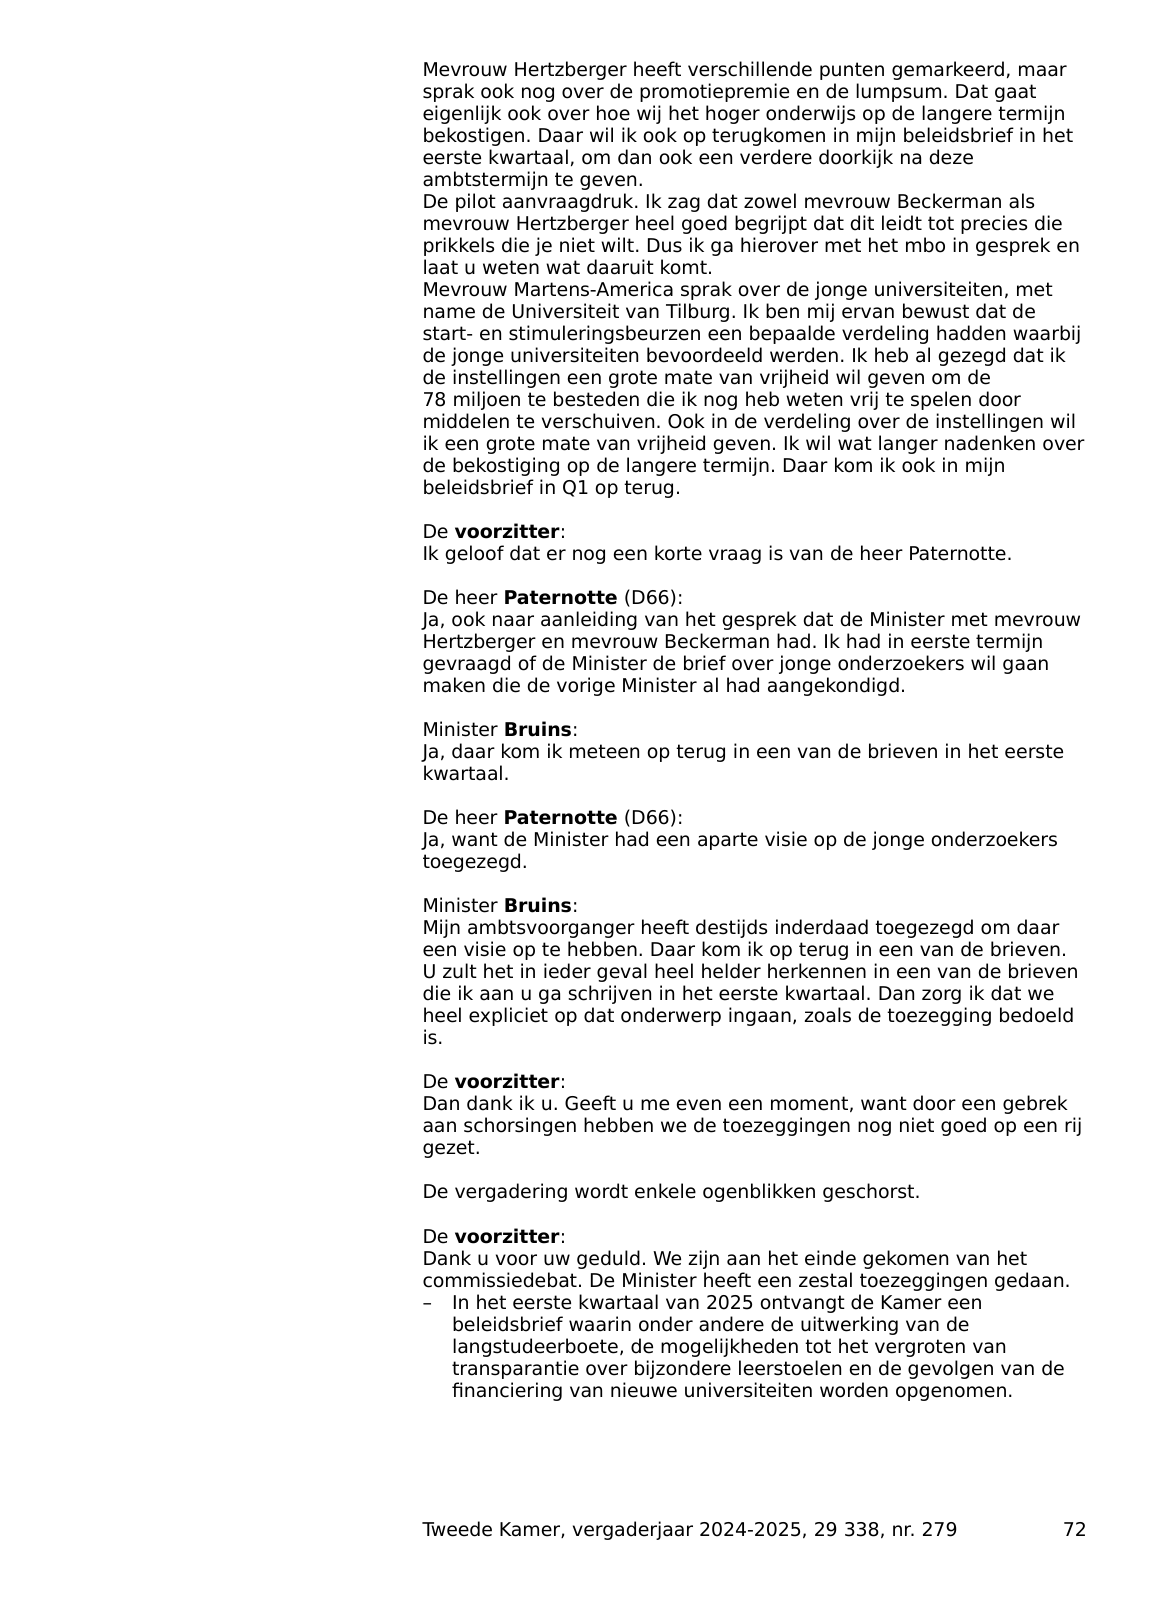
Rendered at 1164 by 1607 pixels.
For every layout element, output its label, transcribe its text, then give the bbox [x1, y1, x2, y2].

text De voorzitter: [422, 521, 1087, 543]
text – In het eerste kwartaal van 2025 ontvangt de Kamer een beleidsbrief waarin onder andere de uitwerking van de langstudeerboete, de mogelijkheden tot het vergroten van transparantie over bijzondere leerstoelen en de gevolgen van de financiering van nieuwe universiteiten worden opgenomen. [422, 1292, 1087, 1401]
text De vergadering wordt enkele ogenblikken geschorst. [422, 1181, 1087, 1203]
text Mevrouw Martens-America sprak over de jonge universiteiten, met name de Universiteit van Tilburg. Ik ben mij ervan bewust dat de start- en stimuleringsbeurzen een bepaalde verdeling hadden waarbij de jonge universiteiten bevoordeeld werden. Ik heb al gezegd dat ik de instellingen een grote mate van vrijheid wil geven om de 78 miljoen te besteden die ik nog heb weten vrij te spelen door middelen te verschuiven. Ook in de verdeling over de instellingen wil ik een grote mate van vrijheid geven. Ik wil wat langer nadenken over de bekostiging op de langere termijn. Daar kom ik ook in mijn beleidsbrief in Q1 op terug. [422, 279, 1087, 499]
text Dank u voor uw geduld. We zijn aan het einde gekomen van het commissiedebat. De Minister heeft een zestal toezeggingen gedaan. [422, 1248, 1087, 1292]
text De heer Paternotte (D66): [422, 587, 1087, 609]
text Mevrouw Hertzberger heeft verschillende punten gemarkeerd, maar sprak ook nog over de promotiepremie en de lumpsum. Dat gaat eigenlijk ook over hoe wij het hoger onderwijs op de langere termijn bekostigen. Daar wil ik ook op terugkomen in mijn beleidsbrief in het eerste kwartaal, om dan ook een verdere doorkijk na deze ambtstermijn te geven. [422, 59, 1087, 191]
text De voorzitter: [422, 1071, 1087, 1093]
text Minister Bruins: [422, 895, 1087, 917]
text Ja, want de Minister had een aparte visie op de jonge onderzoekers toegezegd. [422, 829, 1087, 873]
text De pilot aanvraagdruk. Ik zag dat zowel mevrouw Beckerman als mevrouw Hertzberger heel goed begrijpt dat dit leidt tot precies die prikkels die je niet wilt. Dus ik ga hierover met het mbo in gesprek en laat u weten wat daaruit komt. [422, 191, 1087, 279]
text Ja, ook naar aanleiding van het gesprek dat de Minister met mevrouw Hertzberger en mevrouw Beckerman had. Ik had in eerste termijn gevraagd of de Minister de brief over jonge onderzoekers wil gaan maken die de vorige Minister al had aangekondigd. [422, 609, 1087, 697]
text Ja, daar kom ik meteen op terug in een van de brieven in het eerste kwartaal. [422, 741, 1087, 785]
text De heer Paternotte (D66): [422, 807, 1087, 829]
text Dan dank ik u. Geeft u me even een moment, want door een gebrek aan schorsingen hebben we de toezeggingen nog niet goed op een rij gezet. [422, 1093, 1087, 1159]
text De voorzitter: [422, 1226, 1087, 1248]
text Minister Bruins: [422, 719, 1087, 741]
text Mijn ambtsvoorganger heeft destijds inderdaad toegezegd om daar een visie op te hebben. Daar kom ik op terug in een van de brieven. U zult het in ieder geval heel helder herkennen in een van de brieven die ik aan u ga schrijven in het eerste kwartaal. Dan zorg ik dat we heel expliciet op dat onderwerp ingaan, zoals de toezegging bedoeld is. [422, 917, 1087, 1049]
text Ik geloof dat er nog een korte vraag is van de heer Paternotte. [422, 543, 1087, 565]
